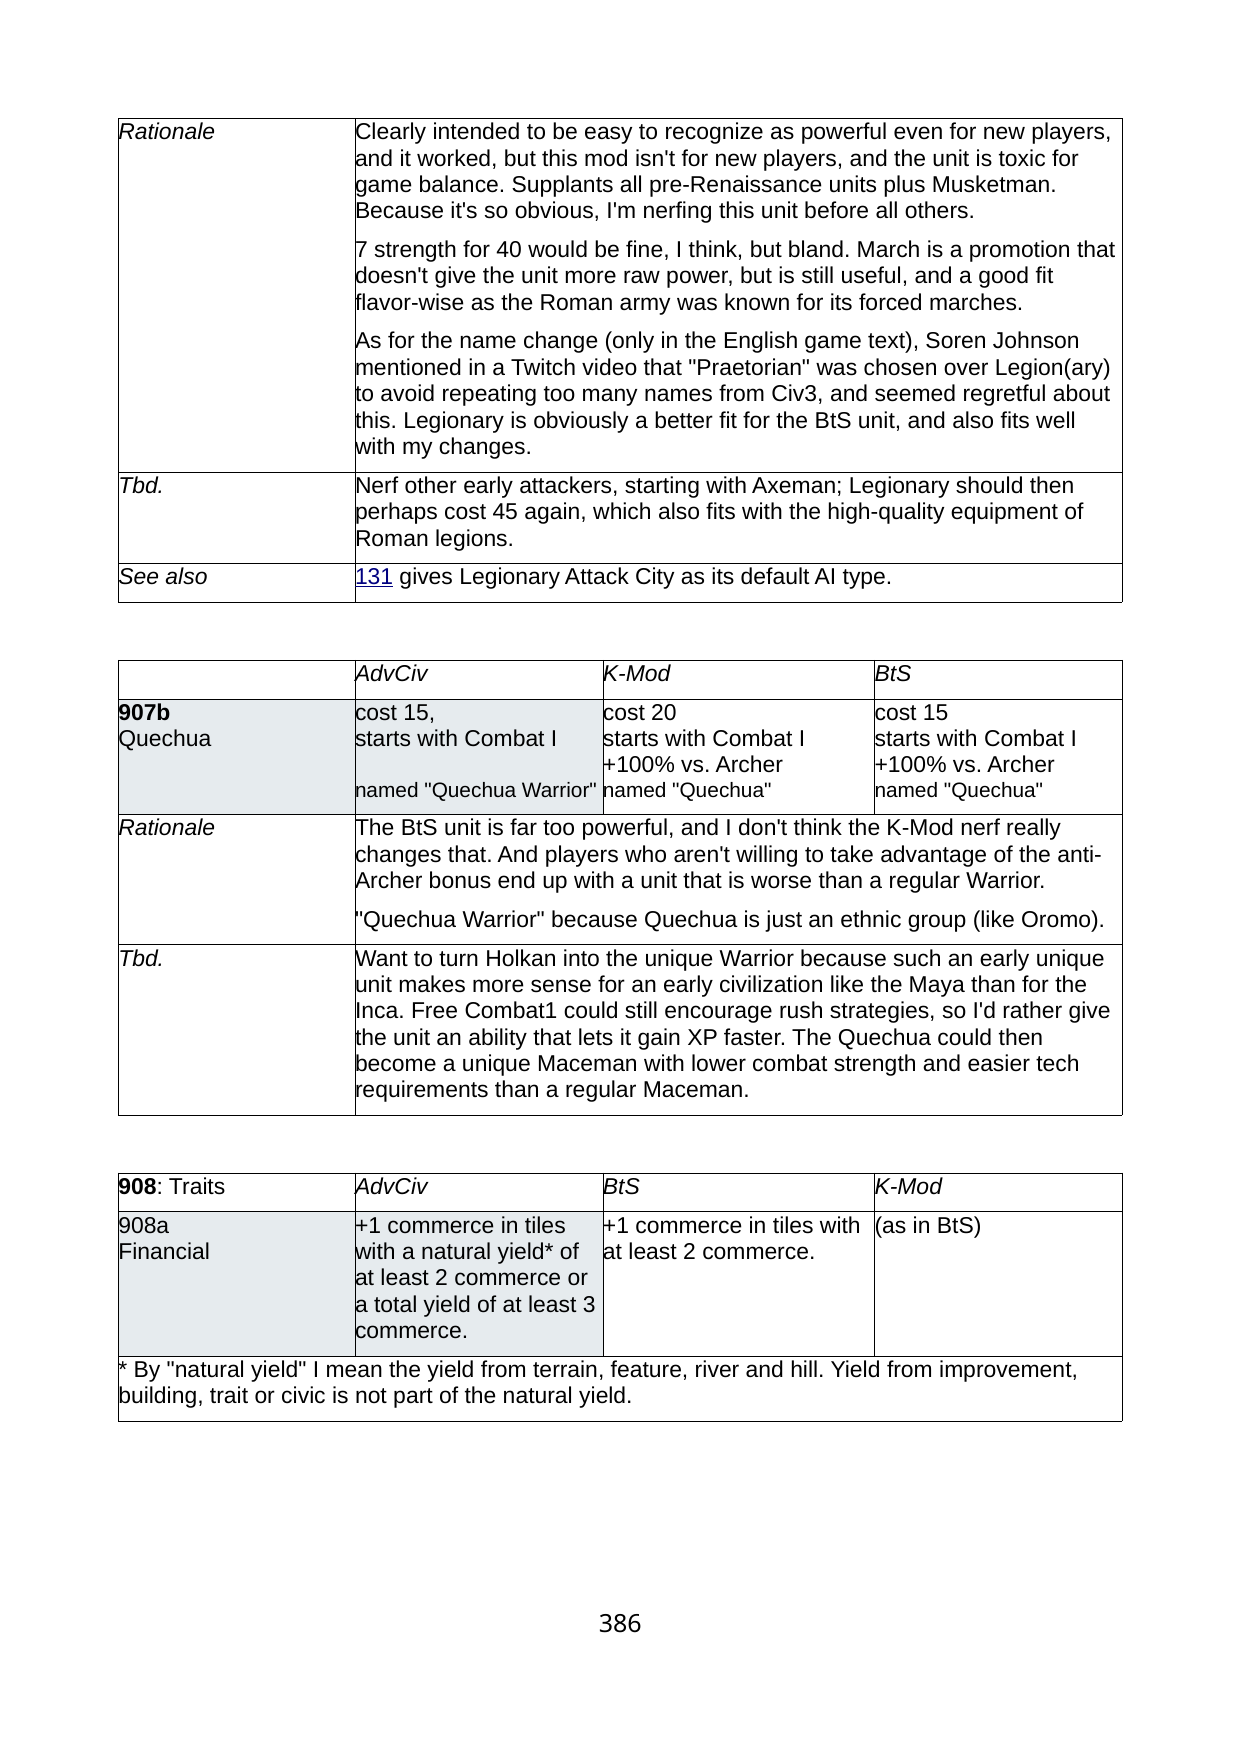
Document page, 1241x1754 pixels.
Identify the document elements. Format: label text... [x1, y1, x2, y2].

table_cell Nerf other early attackers, starting with Axeman; Legionary should then perhaps cost 45 again, which also fits with the high-quality equipment of Roman legions. [356, 473, 1122, 563]
table_cell Clearly intended to be easy to recognize as powerful even for new players, and it worked, but this mod isn't for new players, and the unit is toxic for game balance. Supplants all pre-Renaissance units plus Musketman. Because it's so obvious, I'm nerfing this unit before all others. 7 strength for 40 would be fine, I think, but bland. March is a promotion that doesn't give the unit more raw power, but is still useful, and a good fit flavor-wise as the Roman army was known for its forced marches. As for the name change (only in the English game text), Soren Johnson mentioned in a Twitch video that "Praetorian" was chosen over Legion(ary) to avoid repeating too many names from Civ3, and seemed regretful about this. Legionary is obviously a better fit for the BtS unit, and also fits well with my changes. [356, 119, 1122, 472]
table_cell See also [119, 564, 355, 602]
table_cell 131 gives Legionary Attack City as its default AI type. [356, 564, 1122, 602]
table_header 908: Traits [119, 1174, 355, 1211]
table_header AdvCiv [356, 1174, 603, 1211]
table_header K-Mod [875, 1174, 1122, 1211]
table_cell cost 15 starts with Combat I +100% vs. Archer named "Quechua" [875, 700, 1122, 814]
table_cell cost 20 starts with Combat I +100% vs. Archer named "Quechua" [604, 700, 874, 814]
table_header BtS [875, 661, 1122, 698]
table_cell 907b Quechua [119, 700, 355, 814]
table_cell Rationale [119, 119, 355, 472]
table_cell Want to turn Holkan into the unique Warrior because such an early unique unit makes more sense for an early civilization like the Maya than for the Inca. Free Combat1 could still encourage rush strategies, so I'd rather give the unit an ability that lets it gain XP faster. The Quechua could then become a unique Maceman with lower combat strength and easier tech requirements than a regular Maceman. [356, 945, 1122, 1115]
table_cell Tbd. [119, 473, 355, 563]
table_cell +1 commerce in tiles with a natural yield* of at least 2 commerce or a total yield of at least 3 commerce. [356, 1212, 603, 1356]
table_header AdvCiv [356, 661, 603, 698]
table_cell (as in BtS) [875, 1212, 1122, 1356]
table_cell The BtS unit is far too powerful, and I don't think the K-Mod nerf really changes that. And players who aren't willing to take advantage of the anti-Archer bonus end up with a unit that is worse than a regular Warrior. "Quechua Warrior" because Quechua is just an ethnic group (like Oromo). [356, 815, 1122, 944]
table_cell * By "natural yield" I mean the yield from terrain, feature, river and hill. Yield from improvement, building, trait or civic is not part of the natural yield. [119, 1357, 1122, 1421]
table_cell cost 15, starts with Combat I named "Quechua Warrior" [356, 700, 603, 814]
table_cell Tbd. [119, 945, 355, 1115]
table_cell +1 commerce in tiles with at least 2 commerce. [604, 1212, 874, 1356]
table_cell Rationale [119, 815, 355, 944]
table_header K-Mod [604, 661, 874, 698]
table_cell 908a Financial [119, 1212, 355, 1356]
table_header [119, 661, 355, 698]
table_header BtS [604, 1174, 874, 1211]
